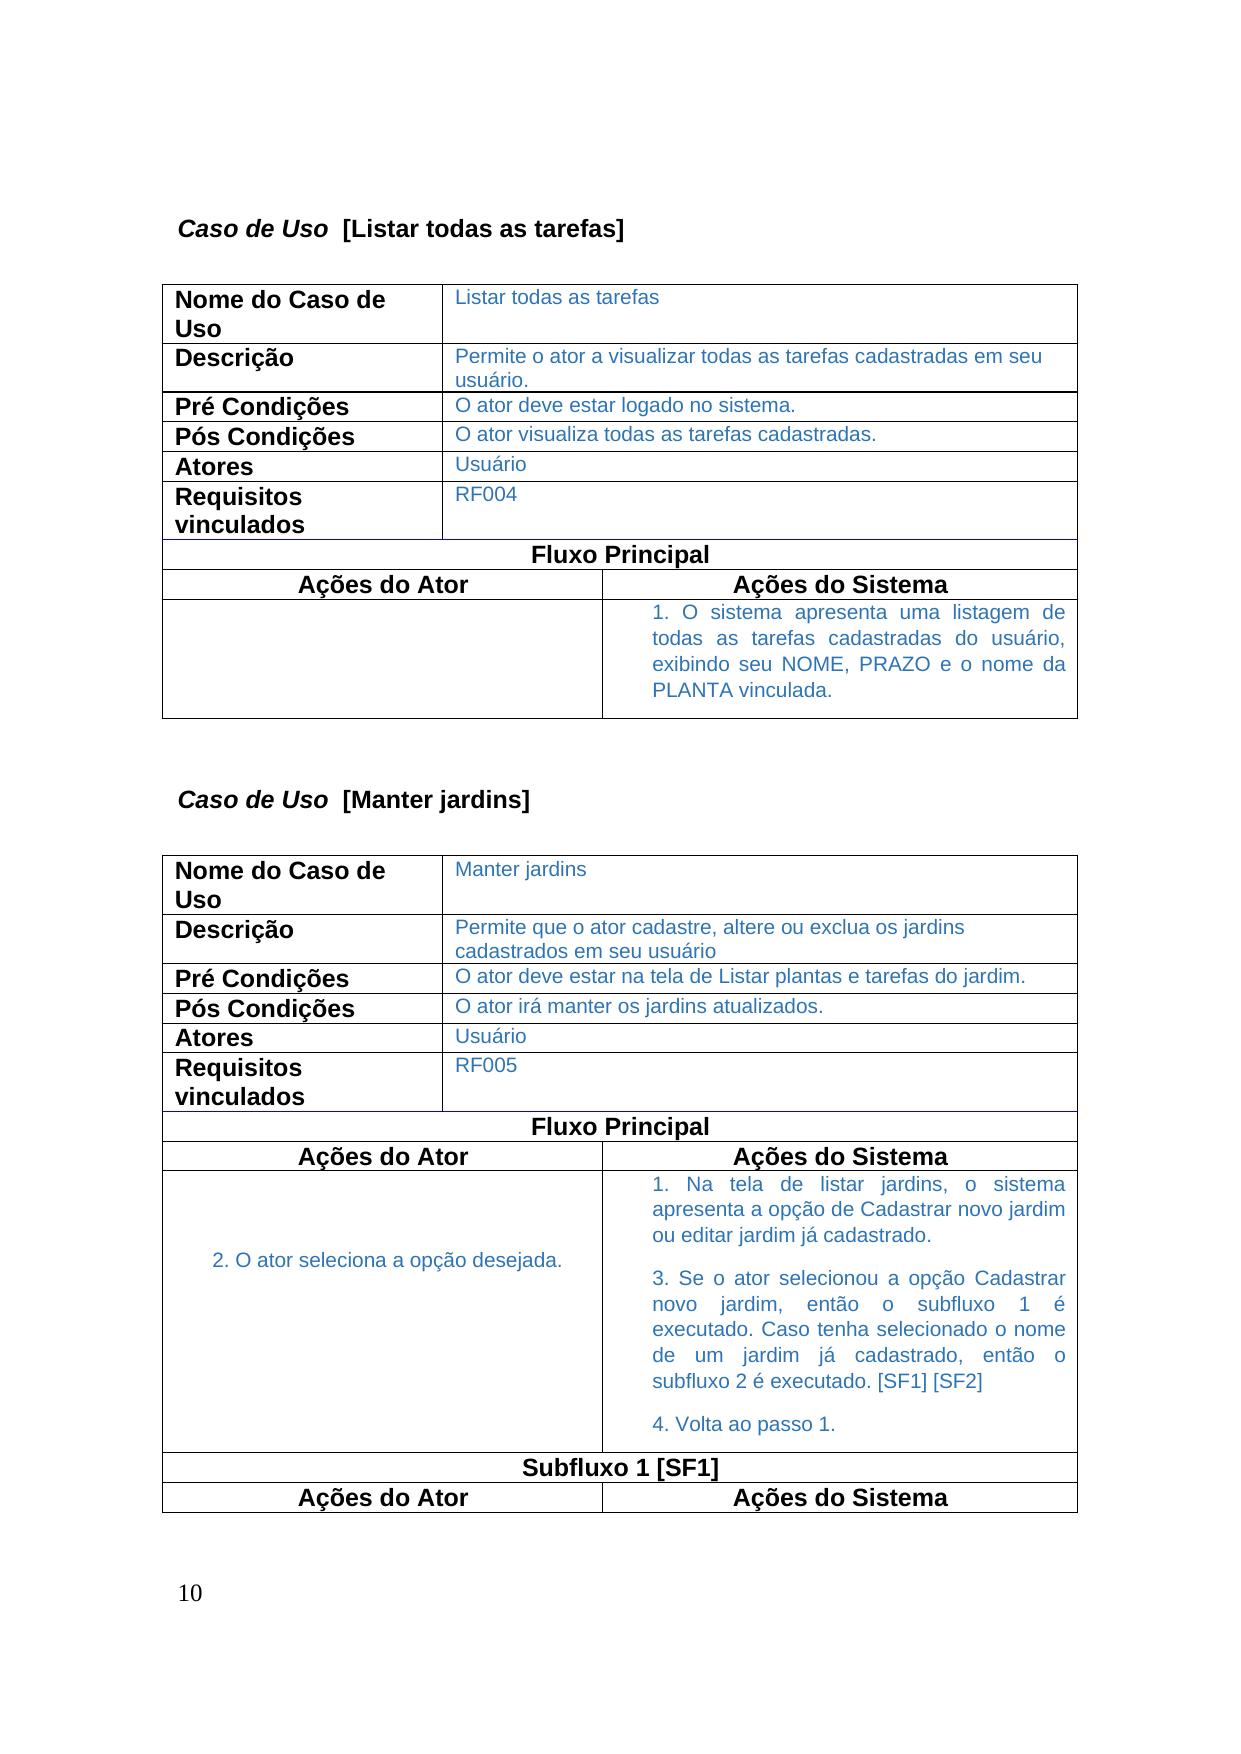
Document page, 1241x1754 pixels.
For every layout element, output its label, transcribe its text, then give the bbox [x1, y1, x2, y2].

table_header Manter jardins [443, 856, 1077, 914]
table_cell Pós Condições [163, 422, 442, 451]
table_cell [163, 600, 602, 718]
table_cell Ações do Ator [163, 1483, 602, 1512]
subtitle Caso de Uso [Listar todas as tarefas] [177, 214, 1063, 243]
table_cell Descrição [163, 915, 442, 963]
table_cell 1. O sistema apresenta uma listagem de todas as tarefas cadastradas do usuário, exibindo seu NOME, PRAZO e o nome da PLANTA vinculada. [603, 600, 1077, 718]
table_cell RF005 [443, 1053, 1077, 1111]
table_cell 1. Na tela de listar jardins, o sistema apresenta a opção de Cadastrar novo jardim ou editar jardim já cadastrado. 3. Se o ator selecionou a opção Cadastrar novo jardim, então o subfluxo 1 é executado. Caso tenha selecionado o nome de um jardim já cadastrado, então o subfluxo 2 é executado. [SF1] [SF2] 4. Volta ao passo 1. [603, 1171, 1077, 1452]
table_cell O ator deve estar na tela de Listar plantas e tarefas do jardim. [443, 964, 1077, 993]
table_cell Permite que o ator cadastre, altere ou exclua os jardins cadastrados em seu usuário [443, 915, 1077, 963]
table_cell Pré Condições [163, 964, 442, 993]
table_cell Usuário [443, 1024, 1077, 1052]
table_cell Ações do Ator [163, 1142, 602, 1170]
table_cell Ações do Sistema [603, 1142, 1077, 1170]
table_cell Pré Condições [163, 393, 442, 421]
table_cell Requisitos vinculados [163, 1053, 442, 1111]
table_cell Requisitos vinculados [163, 482, 442, 539]
table_header Listar todas as tarefas [443, 285, 1077, 342]
subtitle Caso de Uso [Manter jardins] [177, 785, 1063, 814]
table_cell Fluxo Principal [163, 1112, 1077, 1141]
table_cell 2. O ator seleciona a opção desejada. [163, 1171, 602, 1452]
table_cell Fluxo Principal [163, 540, 1077, 569]
table_cell Usuário [443, 452, 1077, 481]
table_cell Pós Condições [163, 994, 442, 1022]
table_header Nome do Caso de Uso [163, 285, 442, 342]
table_header Nome do Caso de Uso [163, 856, 442, 914]
table_cell Descrição [163, 344, 442, 391]
table_cell O ator deve estar logado no sistema. [443, 393, 1077, 421]
table_cell O ator irá manter os jardins atualizados. [443, 994, 1077, 1022]
table_cell Atores [163, 452, 442, 481]
table_cell Ações do Sistema [603, 1483, 1077, 1512]
table_cell Subfluxo 1 [SF1] [163, 1453, 1077, 1482]
table_cell Atores [163, 1024, 442, 1052]
table_cell Ações do Sistema [603, 570, 1077, 599]
table_cell RF004 [443, 482, 1077, 539]
table_cell Ações do Ator [163, 570, 602, 599]
table_cell Permite o ator a visualizar todas as tarefas cadastradas em seu usuário. [443, 344, 1077, 391]
table_cell O ator visualiza todas as tarefas cadastradas. [443, 422, 1077, 451]
